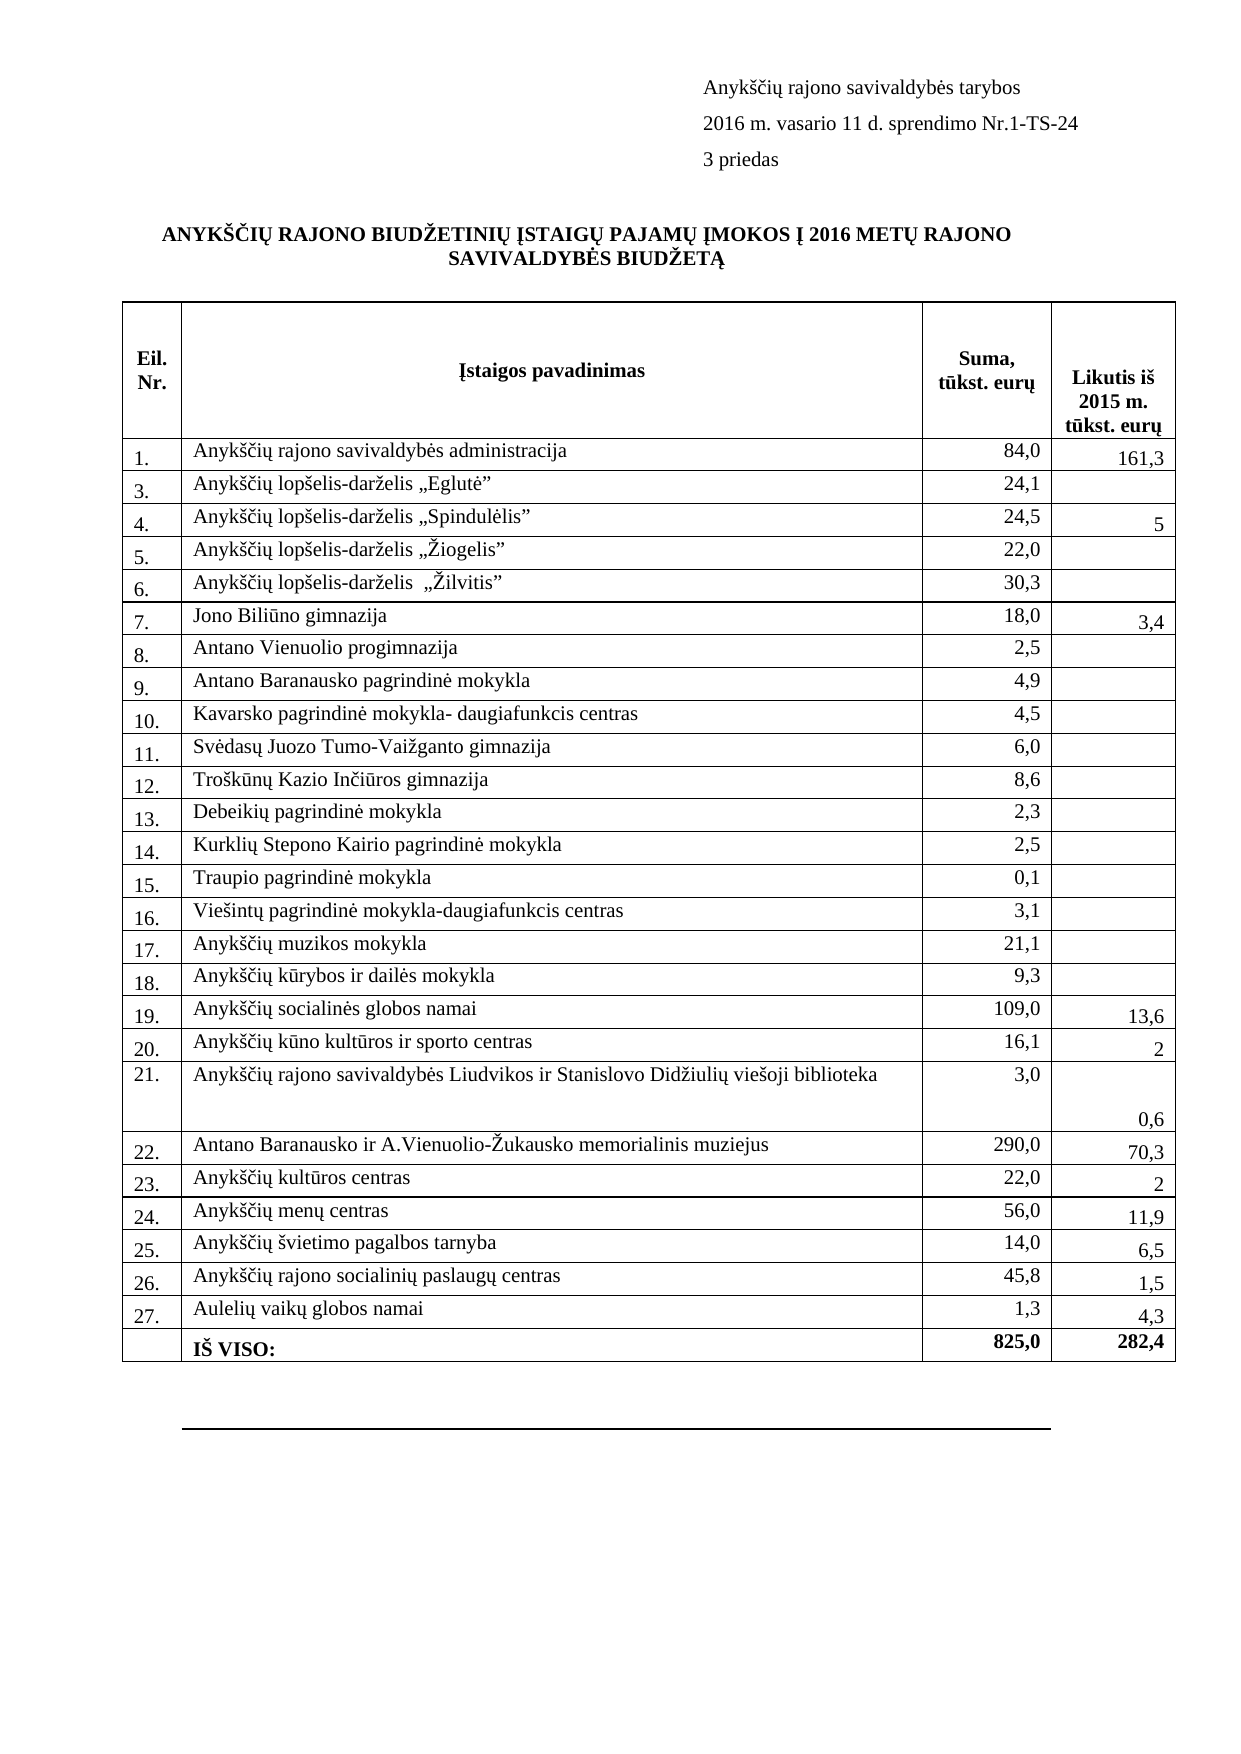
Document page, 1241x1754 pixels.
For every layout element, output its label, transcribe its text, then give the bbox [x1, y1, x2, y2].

table_cell 161,3 [1052, 439, 1175, 470]
table_cell 8,6 [923, 767, 1051, 798]
table_cell Anykščių lopšelis-darželis „Žiogelis” [182, 537, 922, 569]
table_cell [122, 1428, 182, 1461]
table_cell 16. [123, 898, 181, 929]
table_cell 5. [123, 537, 181, 569]
table_cell 825,0 [923, 1329, 1051, 1361]
table_cell 14. [123, 832, 181, 864]
table_cell [1052, 701, 1175, 733]
table_cell 84,0 [923, 439, 1051, 470]
table_cell 56,0 [923, 1198, 1051, 1229]
table_cell [1052, 799, 1175, 831]
table_cell [1052, 635, 1175, 667]
table_cell 27. [123, 1296, 181, 1328]
table_cell 18,0 [923, 603, 1051, 634]
table_cell Jono Biliūno gimnazija [182, 603, 922, 634]
table_cell Anykščių rajono savivaldybės Liudvikos ir Stanislovo Didžiulių viešoji biblioteka [182, 1062, 922, 1131]
table_cell 290,0 [923, 1132, 1051, 1164]
table_cell Viešintų pagrindinė mokykla-daugiafunkcis centras [182, 898, 922, 929]
table_cell [922, 1430, 1051, 1461]
table_cell 21. [123, 1062, 181, 1131]
table_cell [182, 270, 922, 301]
table_cell 4,9 [923, 668, 1051, 700]
table_cell 3,1 [923, 898, 1051, 929]
table_cell [122, 270, 182, 301]
table_cell 1. [123, 439, 181, 470]
table_cell 13,6 [1052, 996, 1175, 1028]
table_cell 22,0 [923, 1165, 1051, 1196]
table_cell 6,5 [1052, 1230, 1175, 1262]
table_cell [1052, 471, 1175, 503]
table_cell Kavarsko pagrindinė mokykla- daugiafunkcis centras [182, 701, 922, 733]
table_cell [1051, 270, 1175, 301]
table_cell Anykščių muzikos mokykla [182, 931, 922, 962]
table_cell Svėdasų Juozo Tumo-Vaižganto gimnazija [182, 734, 922, 766]
table_cell 24,1 [923, 471, 1051, 503]
table_cell Debeikių pagrindinė mokykla [182, 799, 922, 831]
table_cell 25. [123, 1230, 181, 1262]
table_cell [182, 1362, 922, 1393]
table_cell Antano Vienuolio progimnazija [182, 635, 922, 667]
table_cell [1052, 537, 1175, 569]
table_cell 23. [123, 1165, 181, 1196]
table_cell Anykščių lopšelis-darželis „Eglutė” [182, 471, 922, 503]
text 3 priedas [703, 147, 1169, 171]
table_header ANYKŠČIŲ RAJONO BIUDŽETINIŲ ĮSTAIGŲ PAJAMŲ ĮMOKOS Į 2016 METŲ RAJONO SAVIVALDYBĖS BIUDŽETĄ [122, 200, 1051, 270]
table_cell 6,0 [923, 734, 1051, 766]
table_cell Anykščių rajono socialinių paslaugų centras [182, 1263, 922, 1295]
table_cell 9,3 [923, 964, 1051, 995]
table_cell 4,3 [1052, 1296, 1175, 1328]
table_cell [1052, 931, 1175, 962]
table_cell 13. [123, 799, 181, 831]
table_cell Anykščių lopšelis-darželis „Žilvitis” [182, 570, 922, 601]
table_cell 5 [1052, 504, 1175, 536]
table_cell 26. [123, 1263, 181, 1295]
table_cell 2,5 [923, 832, 1051, 864]
table_cell 0,1 [923, 865, 1051, 897]
table_cell 17. [123, 931, 181, 962]
table_cell 7. [123, 603, 181, 634]
table_cell [1052, 734, 1175, 766]
table_cell [182, 1430, 922, 1461]
table_cell 4,5 [923, 701, 1051, 733]
table_cell [122, 1362, 182, 1393]
table_cell 45,8 [923, 1263, 1051, 1295]
table_cell [1052, 865, 1175, 897]
table_cell 24,5 [923, 504, 1051, 536]
table_cell IŠ VISO: [182, 1329, 922, 1361]
table_header [1051, 200, 1175, 270]
table_cell Troškūnų Kazio Inčiūros gimnazija [182, 767, 922, 798]
table_cell Eil. Nr. [123, 303, 181, 437]
table_cell Anykščių lopšelis-darželis „Spindulėlis” [182, 504, 922, 536]
table_cell 19. [123, 996, 181, 1028]
table_cell 14,0 [923, 1230, 1051, 1262]
table_cell 70,3 [1052, 1132, 1175, 1164]
text Anykščių rajono savivaldybės tarybos [703, 75, 1169, 99]
table_cell [1052, 964, 1175, 995]
table_cell [922, 1393, 1051, 1428]
table_cell 2 [1052, 1029, 1175, 1061]
table_cell Anykščių menų centras [182, 1198, 922, 1229]
table_cell [1051, 1428, 1175, 1461]
table_cell 22,0 [923, 537, 1051, 569]
table_cell Anykščių kultūros centras [182, 1165, 922, 1196]
table_cell 1,3 [923, 1296, 1051, 1328]
table_cell 8. [123, 635, 181, 667]
table_cell [922, 1362, 1051, 1393]
table_cell Antano Baranausko ir A.Vienuolio-Žukausko memorialinis muziejus [182, 1132, 922, 1164]
table_cell 3. [123, 471, 181, 503]
table_cell 12. [123, 767, 181, 798]
table_cell 3,4 [1052, 603, 1175, 634]
table_cell Traupio pagrindinė mokykla [182, 865, 922, 897]
table_cell 21,1 [923, 931, 1051, 962]
table_cell 15. [123, 865, 181, 897]
table_cell Antano Baranausko pagrindinė mokykla [182, 668, 922, 700]
table_cell Anykščių rajono savivaldybės administracija [182, 439, 922, 470]
table_cell [1052, 898, 1175, 929]
table_cell 2 [1052, 1165, 1175, 1196]
table_cell 4. [123, 504, 181, 536]
table_cell Įstaigos pavadinimas [182, 303, 922, 437]
table_cell Suma, tūkst. eurų [923, 303, 1051, 437]
table_cell 3,0 [923, 1062, 1051, 1131]
table_cell 11. [123, 734, 181, 766]
table_cell 6. [123, 570, 181, 601]
table_cell [1052, 668, 1175, 700]
table_cell 10. [123, 701, 181, 733]
table_cell 24. [123, 1198, 181, 1229]
table_cell Anykščių socialinės globos namai [182, 996, 922, 1028]
table_cell [1052, 570, 1175, 601]
table_cell 2,3 [923, 799, 1051, 831]
table_cell 109,0 [923, 996, 1051, 1028]
table_cell [122, 1393, 182, 1428]
table_cell Anykščių kūno kultūros ir sporto centras [182, 1029, 922, 1061]
text 2016 m. vasario 11 d. sprendimo Nr.1-TS-24 [703, 111, 1169, 135]
table_cell Kurklių Stepono Kairio pagrindinė mokykla [182, 832, 922, 864]
table_cell [182, 1393, 922, 1428]
table_cell [1051, 1393, 1175, 1428]
table_cell Anykščių švietimo pagalbos tarnyba [182, 1230, 922, 1262]
table_cell 20. [123, 1029, 181, 1061]
table_cell 0,6 [1052, 1062, 1175, 1131]
table_cell 30,3 [923, 570, 1051, 601]
table_cell Likutis iš 2015 m. tūkst. eurų [1052, 303, 1175, 437]
table_cell [1052, 767, 1175, 798]
table_cell Anykščių kūrybos ir dailės mokykla [182, 964, 922, 995]
table_cell [1052, 832, 1175, 864]
table_cell 9. [123, 668, 181, 700]
table_cell 1,5 [1052, 1263, 1175, 1295]
table_cell 22. [123, 1132, 181, 1164]
table_cell 18. [123, 964, 181, 995]
table_cell [1051, 1362, 1175, 1393]
table_cell 2,5 [923, 635, 1051, 667]
table_cell [922, 270, 1051, 301]
table_cell [123, 1329, 181, 1361]
table_cell 282,4 [1052, 1329, 1175, 1361]
table_cell Aulelių vaikų globos namai [182, 1296, 922, 1328]
table_cell 16,1 [923, 1029, 1051, 1061]
table_cell 11,9 [1052, 1198, 1175, 1229]
